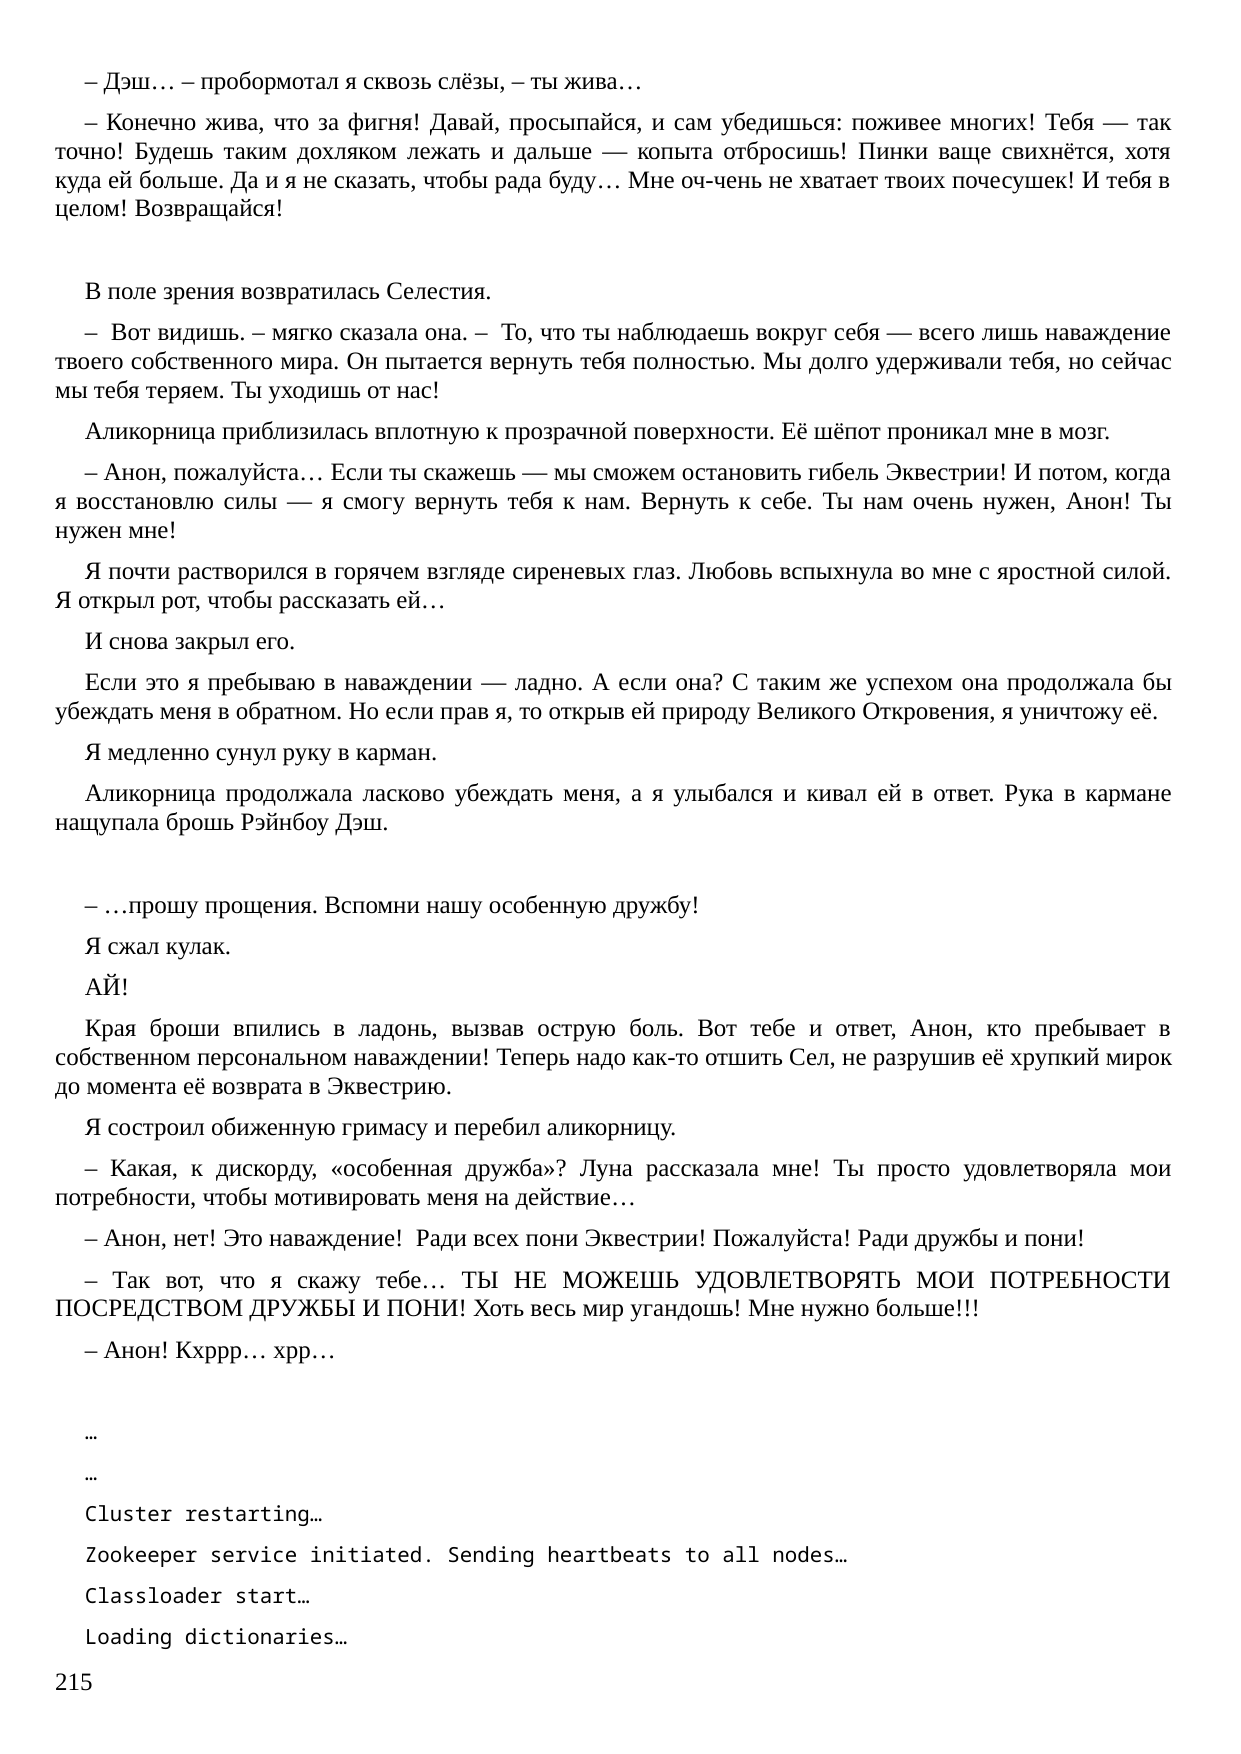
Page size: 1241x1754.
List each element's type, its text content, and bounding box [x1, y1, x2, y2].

text Аликорница приблизилась вплотную к прозрачной поверхности. Её шёпот проникал мне в мозг. [55, 416, 1173, 445]
text – Анон, нет! Это наваждение! Ради всех пони Эквестрии! Пожалуйста! Ради дружбы и пони! [55, 1223, 1173, 1252]
text – …прошу прощения. Вспомни нашу особенную дружбу! [55, 890, 1173, 918]
text – Вот видишь. – мягко сказала она. – То, что ты наблюдаешь вокруг себя — всего лишь наваждение твоего собственного мира. Он пытается вернуть тебя полностью. Мы долго удерживали тебя, но сейчас мы тебя теряем. Ты уходишь от нас! [55, 317, 1173, 403]
text Cluster restarting… [55, 1499, 1173, 1528]
text – Так вот, что я скажу тебе… ТЫ НЕ МОЖЕШЬ УДОВЛЕТВОРЯТЬ МОИ ПОТРЕБНОСТИ ПОСРЕДСТВОМ ДРУЖБЫ И ПОНИ! Хоть весь мир угандошь! Мне нужно больше!!! [55, 1265, 1173, 1322]
text … [55, 1458, 1173, 1487]
text АЙ! [55, 972, 1173, 1001]
text Classloader start… [55, 1581, 1173, 1609]
text – Конечно жива, что за фигня! Давай, просыпайся, и сам убедишься: поживее многих! Тебя — так точно! Будешь таким дохляком лежать и дальше — копыта отбросишь! Пинки ваще свихнётся, хотя куда ей больше. Да и я не сказать, чтобы рада буду… Мне оч-чень не хватает твоих почесушек! И тебя в целом! Возвращайся! [55, 107, 1173, 222]
text – Анон, пожалуйста… Если ты скажешь — мы сможем остановить гибель Эквестрии! И потом, когда я восстановлю силы — я смогу вернуть тебя к нам. Вернуть к себе. Ты нам очень нужен, Анон! Ты нужен мне! [55, 457, 1173, 543]
text … [55, 1417, 1173, 1446]
text Я сжал кулак. [55, 931, 1173, 960]
text Loading dictionaries… [55, 1622, 1173, 1650]
text Аликорница продолжала ласково убеждать меня, а я улыбался и кивал ей в ответ. Рука в кармане нащупала брошь Рэйнбоу Дэш. [55, 778, 1173, 836]
text Я состроил обиженную гримасу и перебил аликорницу. [55, 1112, 1173, 1141]
text Если это я пребываю в наваждении — ладно. А если она? С таким же успехом она продолжала бы убеждать меня в обратном. Но если прав я, то открыв ей природу Великого Откровения, я уничтожу её. [55, 667, 1173, 725]
text – Анон! Кхррр… хрр… [55, 1335, 1173, 1363]
text И снова закрыл его. [55, 626, 1173, 655]
text Края броши впились в ладонь, вызвав острую боль. Вот тебе и ответ, Анон, кто пребывает в собственном персональном наваждении! Теперь надо как-то отшить Сел, не разрушив её хрупкий мирок до момента её возврата в Эквестрию. [55, 1013, 1173, 1100]
text В поле зрения возвратилась Селестия. [55, 276, 1173, 305]
text – Какая, к дискорду, «особенная дружба»? Луна рассказала мне! Ты просто удовлетворяла мои потребности, чтобы мотивировать меня на действие… [55, 1153, 1173, 1211]
text – Дэш… – пробормотал я сквозь слёзы, – ты жива… [55, 66, 1173, 95]
text Zookeeper service initiated. Sending heartbeats to all nodes… [55, 1540, 1173, 1568]
text Я почти растворился в горячем взгляде сиреневых глаз. Любовь вспыхнула во мне с яростной силой. Я открыл рот, чтобы рассказать ей… [55, 556, 1173, 613]
text Я медленно сунул руку в карман. [55, 737, 1173, 766]
